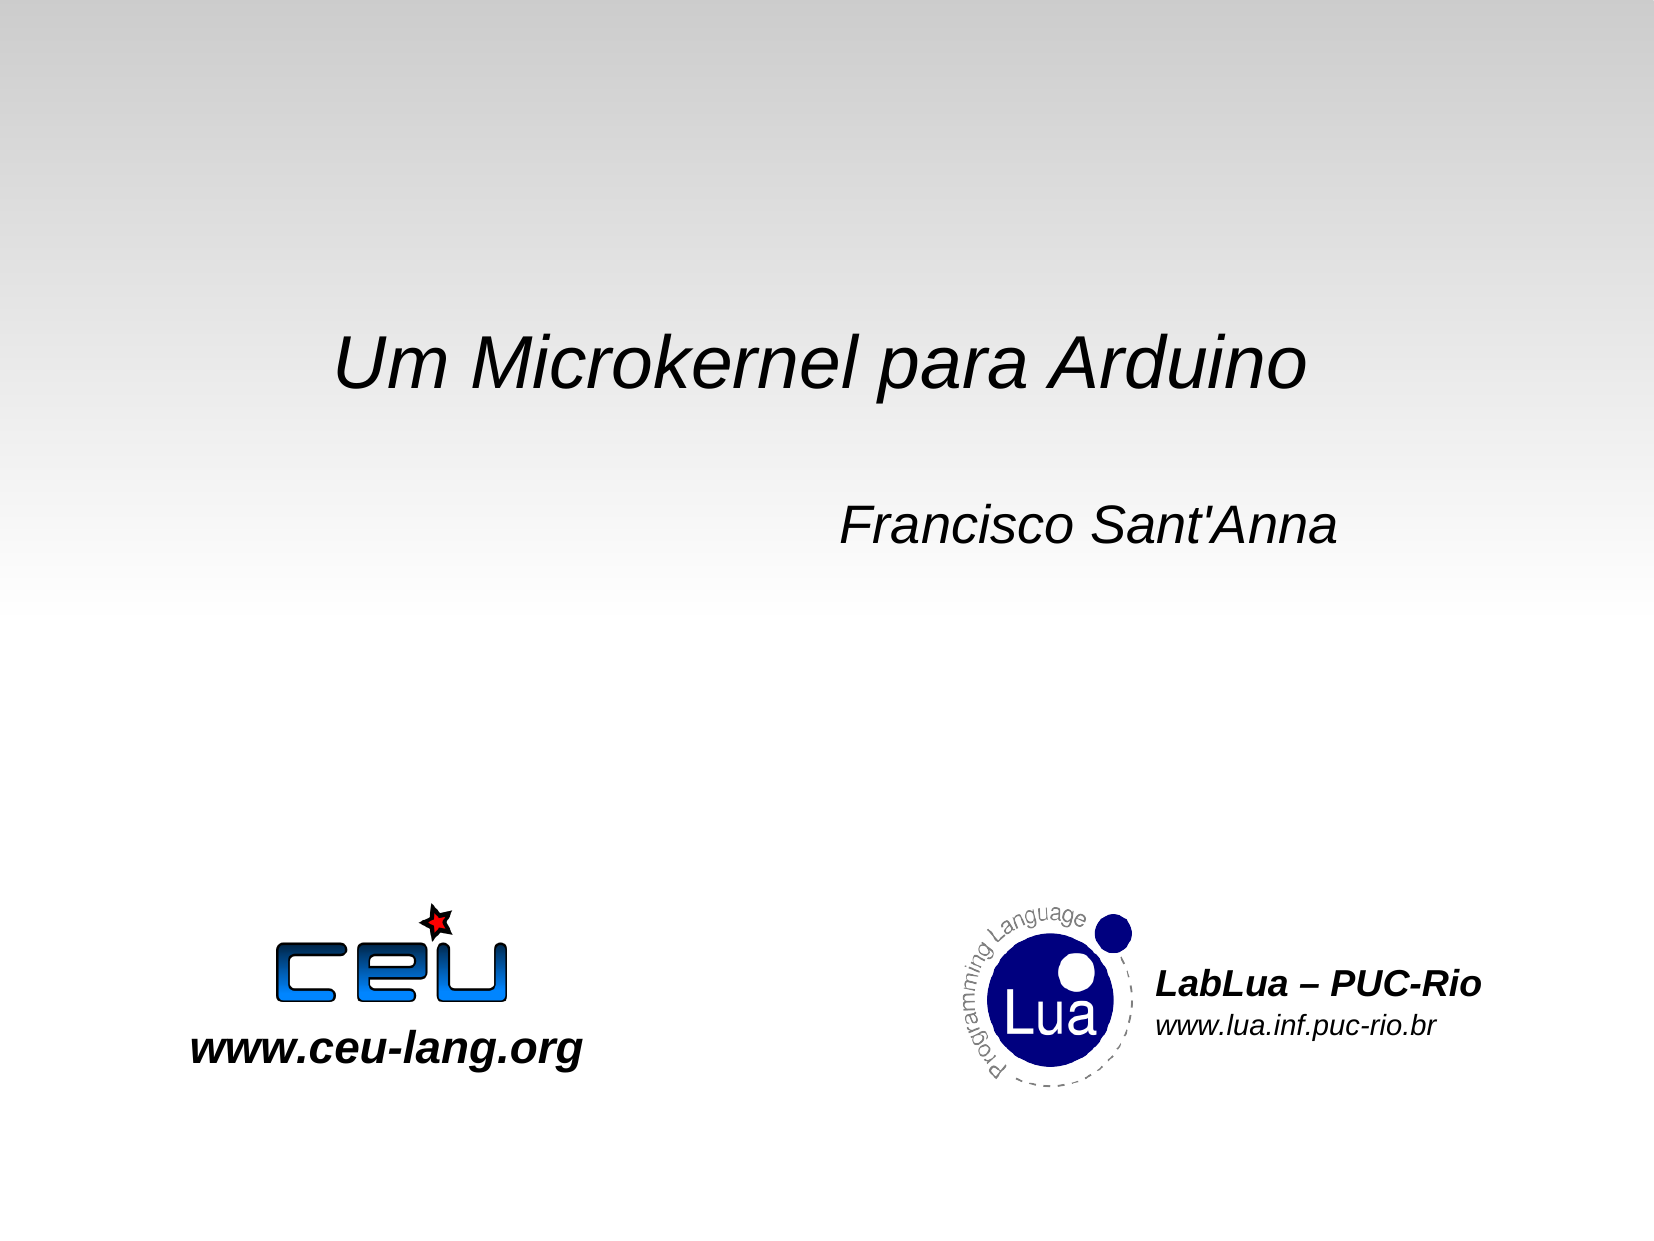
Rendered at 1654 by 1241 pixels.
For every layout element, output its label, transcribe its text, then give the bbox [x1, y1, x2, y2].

picture [276, 903, 507, 1002]
text_box Francisco Sant'Anna [825, 487, 1388, 601]
text_box www.ceu-lang.org [86, 1014, 687, 1088]
picture [953, 895, 1141, 1094]
text_box LabLua – PUC-Rio www.lua.inf.puc-rio.br [1140, 954, 1526, 1050]
subtitle Um Microkernel para Arduino [76, 130, 1565, 596]
